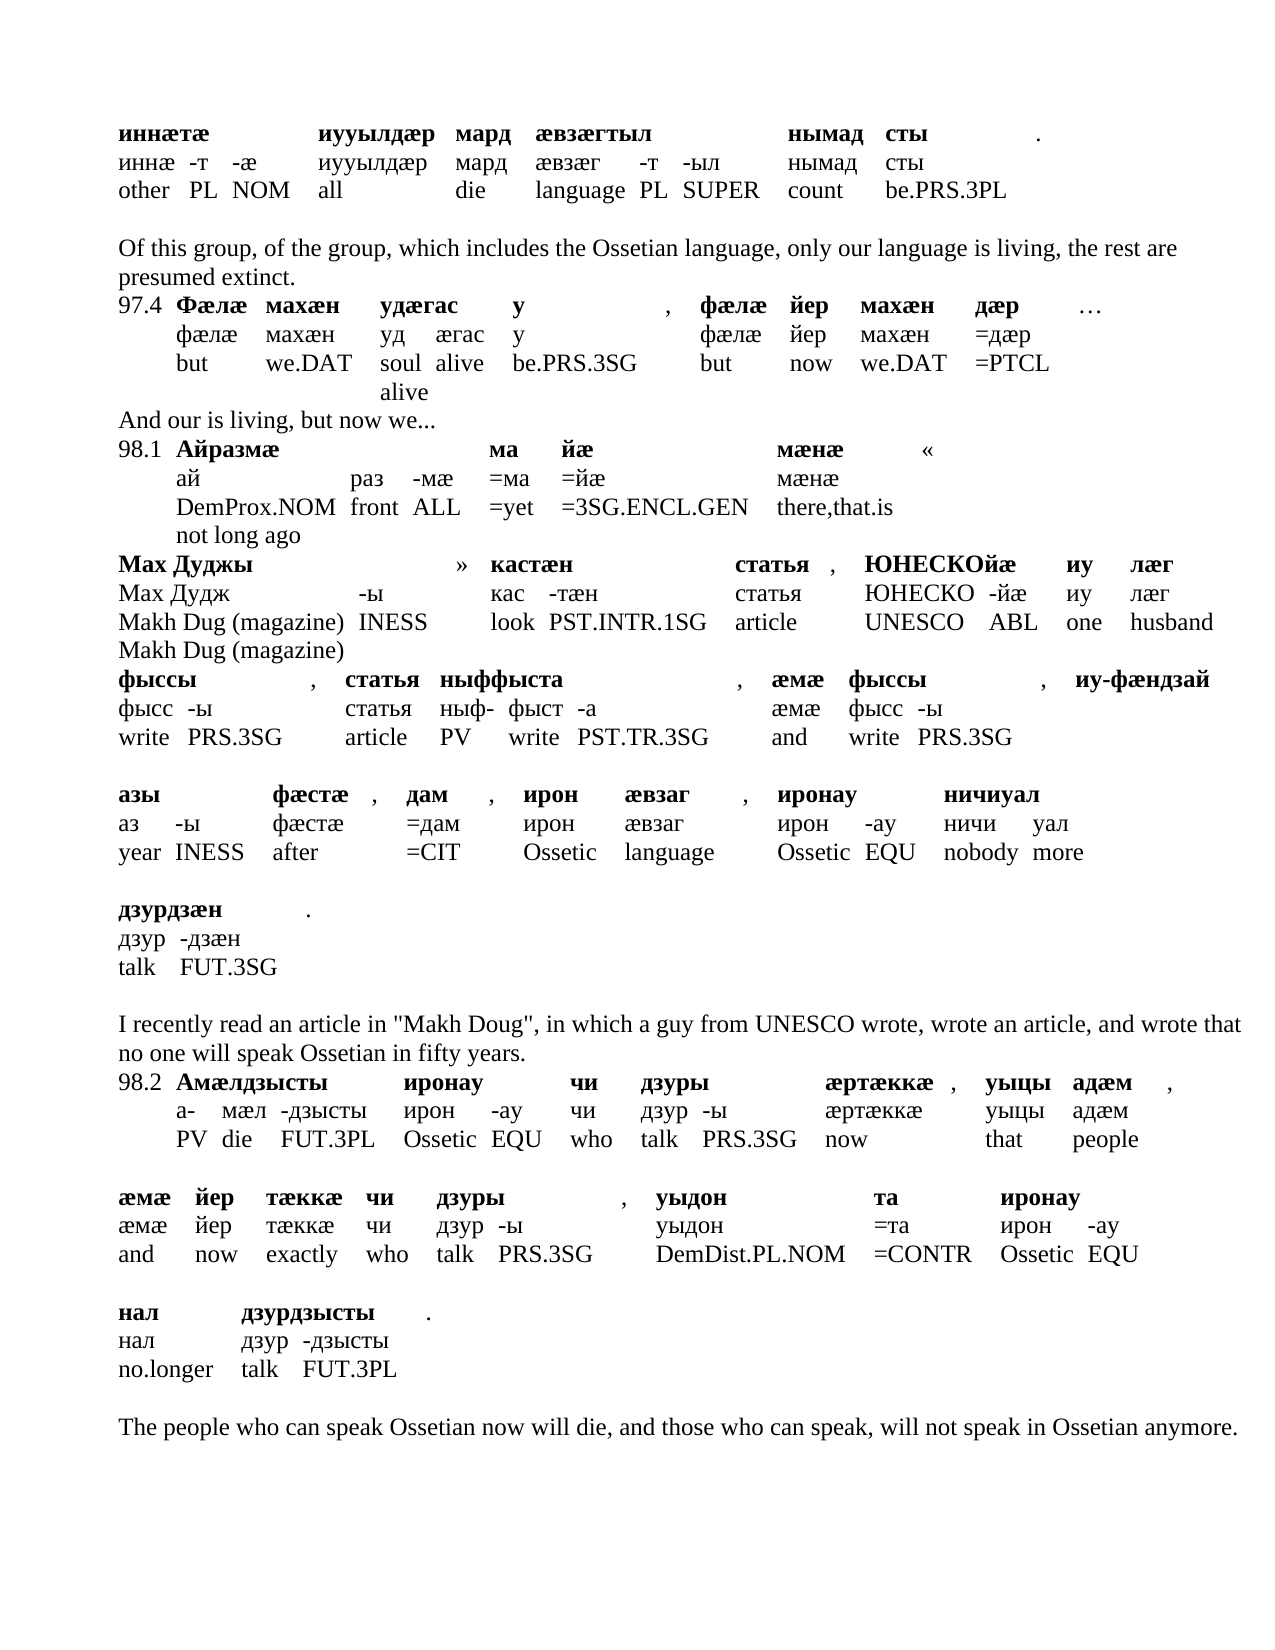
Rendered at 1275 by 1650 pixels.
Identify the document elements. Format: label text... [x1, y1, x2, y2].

text та [873, 1182, 986, 1211]
text ирон [523, 779, 611, 808]
text write [508, 722, 563, 751]
text now [825, 1124, 923, 1153]
text нал [118, 1297, 227, 1326]
text чи [366, 1182, 423, 1211]
text сты [885, 118, 1021, 147]
text language [624, 837, 715, 866]
text фæлæ [700, 291, 776, 319]
text æгас [435, 319, 485, 348]
text -йæ [988, 578, 1039, 607]
text дзур [118, 923, 166, 952]
text Фæлæ [176, 291, 252, 319]
text PST.INTR.1SG [549, 607, 707, 636]
text -ы [917, 693, 1013, 722]
text PRS.3SG [498, 1239, 593, 1268]
text йæ [561, 434, 763, 463]
text -ы [358, 578, 428, 607]
text now [789, 348, 833, 377]
text адæм [1072, 1096, 1139, 1124]
text not long ago [176, 521, 475, 549]
text no.longer [118, 1354, 213, 1383]
text INESS [175, 837, 244, 866]
text -мæ [412, 463, 461, 492]
text alive [435, 348, 485, 377]
text иннæ [118, 147, 175, 176]
text and [118, 1239, 167, 1268]
text be.PRS.3SG [512, 348, 637, 377]
text , [488, 779, 509, 808]
text махæн [860, 319, 947, 348]
text talk [118, 952, 166, 981]
text Makh Dug (magazine) [118, 636, 442, 664]
text more [1032, 837, 1084, 866]
text husband [1130, 607, 1213, 636]
text PST.TR.3SG [577, 722, 709, 751]
text Айразмæ [176, 434, 475, 463]
text other [118, 176, 175, 204]
text 98.2 [118, 1067, 162, 1096]
text =CONTR [873, 1239, 972, 1268]
text æмæ [118, 1182, 181, 1211]
text ирон [1000, 1211, 1074, 1239]
text кас [490, 578, 535, 607]
text æвзæг [535, 147, 625, 176]
text æртæккæ [825, 1067, 937, 1096]
text Ossetic [523, 837, 597, 866]
text нымад [788, 118, 871, 147]
text тæккæ [266, 1211, 338, 1239]
text « [921, 434, 942, 463]
text The people who can speak Ossetian now will die, and those who can speak, will not speak in Ossetian anymore. [118, 1412, 1249, 1441]
text . [1035, 118, 1056, 147]
text -дзысты [280, 1096, 376, 1124]
text Мах Дудж [118, 578, 344, 607]
text -ау [1087, 1211, 1139, 1239]
text махæн [265, 319, 352, 348]
text =PTCL [975, 348, 1050, 377]
text article [735, 607, 802, 636]
text -ы [498, 1211, 593, 1239]
text there,that.is [777, 492, 893, 521]
text статья [735, 578, 802, 607]
text статья [345, 693, 412, 722]
text PL [189, 176, 218, 204]
text ма [489, 434, 547, 463]
text ирон [777, 808, 851, 837]
text I recently read an article in "Makh Doug", in which a guy from UNESCO wrote, wrote an article, and wrote that no one will speak Ossetian in fifty years. [118, 1009, 1249, 1067]
text =дæр [975, 319, 1050, 348]
text talk [241, 1354, 289, 1383]
text count [788, 176, 858, 204]
text фыссы [848, 664, 1027, 693]
text =yet [489, 492, 534, 521]
text … [1078, 291, 1103, 319]
text ALL [412, 492, 461, 521]
text уыдон [656, 1182, 860, 1211]
text ай [176, 463, 336, 492]
text but [700, 348, 762, 377]
text фысс [848, 693, 904, 722]
text иу [1066, 549, 1116, 578]
text у [512, 319, 637, 348]
text ныффыста [439, 664, 723, 693]
text alive [380, 377, 498, 406]
text » [456, 549, 477, 578]
text Ossetic [777, 837, 851, 866]
text INESS [358, 607, 428, 636]
text махæн [860, 291, 961, 319]
text , [1167, 1067, 1188, 1096]
text а- [176, 1096, 208, 1124]
text фæстæ [272, 779, 358, 808]
text уыцы [985, 1067, 1058, 1096]
text -æ [232, 147, 290, 176]
text кастæн [490, 549, 721, 578]
text йер [789, 319, 833, 348]
text йер [789, 291, 846, 319]
text =CIT [406, 837, 461, 866]
text фыст [508, 693, 563, 722]
text people [1072, 1124, 1139, 1153]
text мæнæ [777, 463, 893, 492]
text иу [1066, 578, 1102, 607]
text азы [118, 779, 258, 808]
text die [455, 176, 507, 204]
text -т [639, 147, 668, 176]
text after [272, 837, 344, 866]
text DemProx.NOM [176, 492, 336, 521]
text look [490, 607, 535, 636]
text -ы [187, 693, 282, 722]
text нал [118, 1326, 213, 1354]
text махæн [265, 291, 366, 319]
text PL [639, 176, 668, 204]
text FUT.3PL [280, 1124, 376, 1153]
text фæлæ [176, 319, 238, 348]
text , [371, 779, 392, 808]
text ирон [403, 1096, 477, 1124]
text , [742, 779, 763, 808]
text Ossetic [1000, 1239, 1074, 1268]
text дзурдзысты [241, 1297, 412, 1326]
text дзуры [641, 1067, 811, 1096]
text фæстæ [272, 808, 344, 837]
text дзур [436, 1211, 484, 1239]
text , [310, 664, 331, 693]
text FUT.3SG [179, 952, 278, 981]
text now [195, 1239, 238, 1268]
text EQU [1087, 1239, 1139, 1268]
text дзур [641, 1096, 688, 1124]
text ныф- [439, 693, 494, 722]
text die [222, 1124, 267, 1153]
text FUT.3PL [302, 1354, 398, 1383]
text ABL [988, 607, 1039, 636]
text -ы [175, 808, 244, 837]
text PRS.3SG [702, 1124, 797, 1153]
text talk [641, 1124, 688, 1153]
text , [950, 1067, 971, 1096]
text , [737, 664, 758, 693]
text be.PRS.3PL [885, 176, 1008, 204]
text статья [735, 549, 816, 578]
text иууылдæр [318, 147, 428, 176]
text write [848, 722, 904, 751]
text PRS.3SG [917, 722, 1013, 751]
text у [512, 291, 651, 319]
text æвзаг [624, 779, 728, 808]
text ирон [523, 808, 597, 837]
text PV [439, 722, 494, 751]
text , [665, 291, 686, 319]
text чи [366, 1211, 409, 1239]
text 98.1 [118, 434, 162, 463]
text who [366, 1239, 409, 1268]
text æртæккæ [825, 1096, 923, 1124]
text -тæн [549, 578, 707, 607]
text иууылдæр [318, 118, 441, 147]
text nobody [943, 837, 1019, 866]
text фысс [118, 693, 173, 722]
text уд [380, 319, 422, 348]
text all [318, 176, 428, 204]
text Makh Dug (magazine) [118, 607, 344, 636]
text PRS.3SG [187, 722, 282, 751]
text -ыл [682, 147, 760, 176]
text удæгас [380, 291, 498, 319]
text Of this group, of the group, which includes the Ossetian language, only our language is living, the rest are presumed extinct. [118, 233, 1249, 291]
text who [570, 1124, 613, 1153]
text дам [406, 779, 474, 808]
text Ossetic [403, 1124, 477, 1153]
text чи [570, 1067, 627, 1096]
text that [985, 1124, 1045, 1153]
text Амæлдзысты [176, 1067, 389, 1096]
text иронау [403, 1067, 556, 1096]
text 97.4 [118, 291, 162, 319]
text we.DAT [860, 348, 947, 377]
text soul [380, 348, 422, 377]
text адæм [1072, 1067, 1153, 1096]
text чи [570, 1096, 613, 1124]
text иннæтæ [118, 118, 304, 147]
text talk [436, 1239, 484, 1268]
text one [1066, 607, 1102, 636]
text =йæ [561, 463, 749, 492]
text =ма [489, 463, 534, 492]
text EQU [491, 1124, 542, 1153]
text тæккæ [266, 1182, 352, 1211]
text нымад [788, 147, 858, 176]
text And our is living, but now we... [118, 406, 1249, 434]
text PV [176, 1124, 208, 1153]
text аз [118, 808, 161, 837]
text фæлæ [700, 319, 762, 348]
text уыцы [985, 1096, 1045, 1124]
text -ы [702, 1096, 797, 1124]
text мæл [222, 1096, 267, 1124]
text -а [577, 693, 709, 722]
text фыссы [118, 664, 296, 693]
text иу-фæндзай [1075, 664, 1210, 693]
text NOM [232, 176, 290, 204]
text æвзæгтыл [535, 118, 774, 147]
text иронау [1000, 1182, 1153, 1211]
text æмæ [771, 693, 821, 722]
text -дзысты [302, 1326, 398, 1354]
text but [176, 348, 238, 377]
text лæг [1130, 549, 1227, 578]
text SUPER [682, 176, 760, 204]
text , [829, 549, 851, 578]
text статья [345, 664, 426, 693]
text мард [455, 147, 507, 176]
text мæнæ [777, 434, 907, 463]
text сты [885, 147, 1008, 176]
text мард [455, 118, 521, 147]
text йер [195, 1211, 238, 1239]
text уал [1032, 808, 1084, 837]
text -т [189, 147, 218, 176]
text exactly [266, 1239, 338, 1268]
text we.DAT [265, 348, 352, 377]
text дзурдзæн [118, 894, 291, 923]
text front [350, 492, 399, 521]
text æмæ [771, 664, 834, 693]
text æмæ [118, 1211, 167, 1239]
text . [305, 894, 326, 923]
text article [345, 722, 412, 751]
text DemDist.PL.NOM [656, 1239, 846, 1268]
text =дам [406, 808, 461, 837]
text уыдон [656, 1211, 846, 1239]
text =та [873, 1211, 972, 1239]
text write [118, 722, 173, 751]
text æвзаг [624, 808, 715, 837]
text -ау [864, 808, 916, 837]
text ЮНЕСКОйæ [864, 549, 1052, 578]
text раз [350, 463, 399, 492]
text ничи [943, 808, 1019, 837]
text . [425, 1297, 446, 1326]
text йер [195, 1182, 252, 1211]
text иронау [777, 779, 930, 808]
text лæг [1130, 578, 1213, 607]
text -ау [491, 1096, 542, 1124]
text дзур [241, 1326, 289, 1354]
text дæр [975, 291, 1064, 319]
text language [535, 176, 625, 204]
text =3SG.ENCL.GEN [561, 492, 749, 521]
text and [771, 722, 821, 751]
text дзуры [436, 1182, 607, 1211]
text -дзæн [179, 923, 278, 952]
text Мах Дуджы [118, 549, 442, 578]
text ничиуал [943, 779, 1098, 808]
text year [118, 837, 161, 866]
text , [1040, 664, 1061, 693]
text EQU [864, 837, 916, 866]
text UNESCO [864, 607, 975, 636]
text ЮНЕСКО [864, 578, 975, 607]
text , [621, 1182, 642, 1211]
